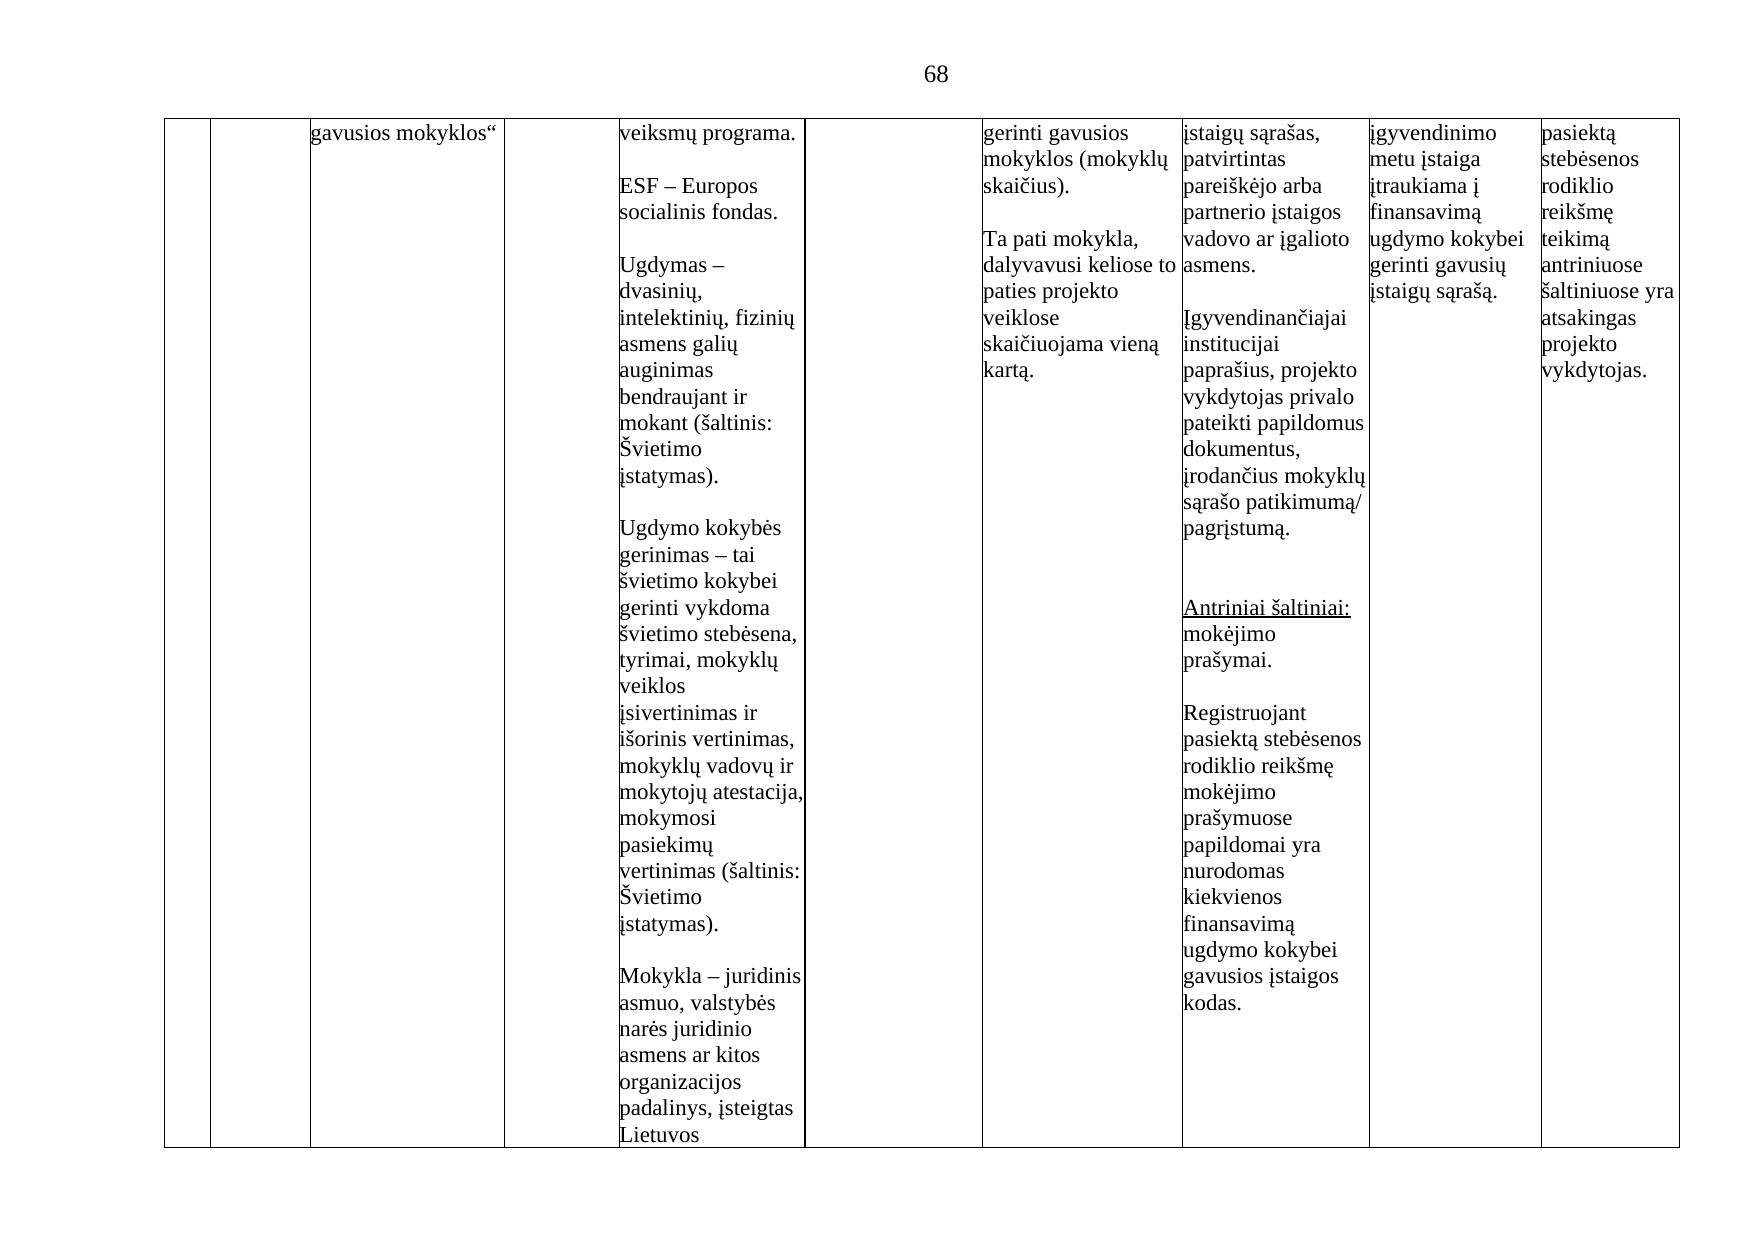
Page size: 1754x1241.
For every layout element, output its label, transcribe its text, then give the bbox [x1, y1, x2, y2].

table_cell įstaigų sąrašas, patvirtintas pareiškėjo arba partnerio įstaigos vadovo ar įgalioto asmens. Įgyvendinančiajai institucijai paprašius, projekto vykdytojas privalo pateikti papildomus dokumentus, įrodančius mokyklų sąrašo patikimumą/ pagrįstumą. Antriniai šaltiniai: mokėjimo prašymai. Registruojant pasiektą stebėsenos rodiklio reikšmę mokėjimo prašymuose papildomai yra nurodomas kiekvienos finansavimą ugdymo kokybei gavusios įstaigos kodas. [1183, 119, 1369, 1147]
table_cell [505, 119, 619, 1147]
table_cell veiksmų programa. ESF – Europos socialinis fondas. Ugdymas – dvasinių, intelektinių, fizinių asmens galių auginimas bendraujant ir mokant (šaltinis: Švietimo įstatymas). Ugdymo kokybės gerinimas – tai švietimo kokybei gerinti vykdoma švietimo stebėsena, tyrimai, mokyklų veiklos įsivertinimas ir išorinis vertinimas, mokyklų vadovų ir mokytojų atestacija, mokymosi pasiekimų vertinimas (šaltinis: Švietimo įstatymas). Mokykla – juridinis asmuo, valstybės narės juridinio asmens ar kitos organizacijos padalinys, įsteigtas Lietuvos [620, 119, 804, 1147]
table_cell įgyvendinimo metu įstaiga įtraukiama į finansavimą ugdymo kokybei gerinti gavusių įstaigų sąrašą. [1370, 119, 1541, 1147]
table_cell [211, 119, 310, 1147]
table_cell gerinti gavusios mokyklos (mokyklų skaičius). Ta pati mokykla, dalyvavusi keliose to paties projekto veiklose skaičiuojama vieną kartą. [983, 119, 1182, 1147]
table_cell [806, 119, 982, 1147]
table_cell pasiektą stebėsenos rodiklio reikšmę teikimą antriniuose šaltiniuose yra atsakingas projekto vykdytojas. [1542, 119, 1679, 1147]
table_cell gavusios mokyklos“ [311, 119, 504, 1147]
table_cell [165, 119, 210, 1147]
